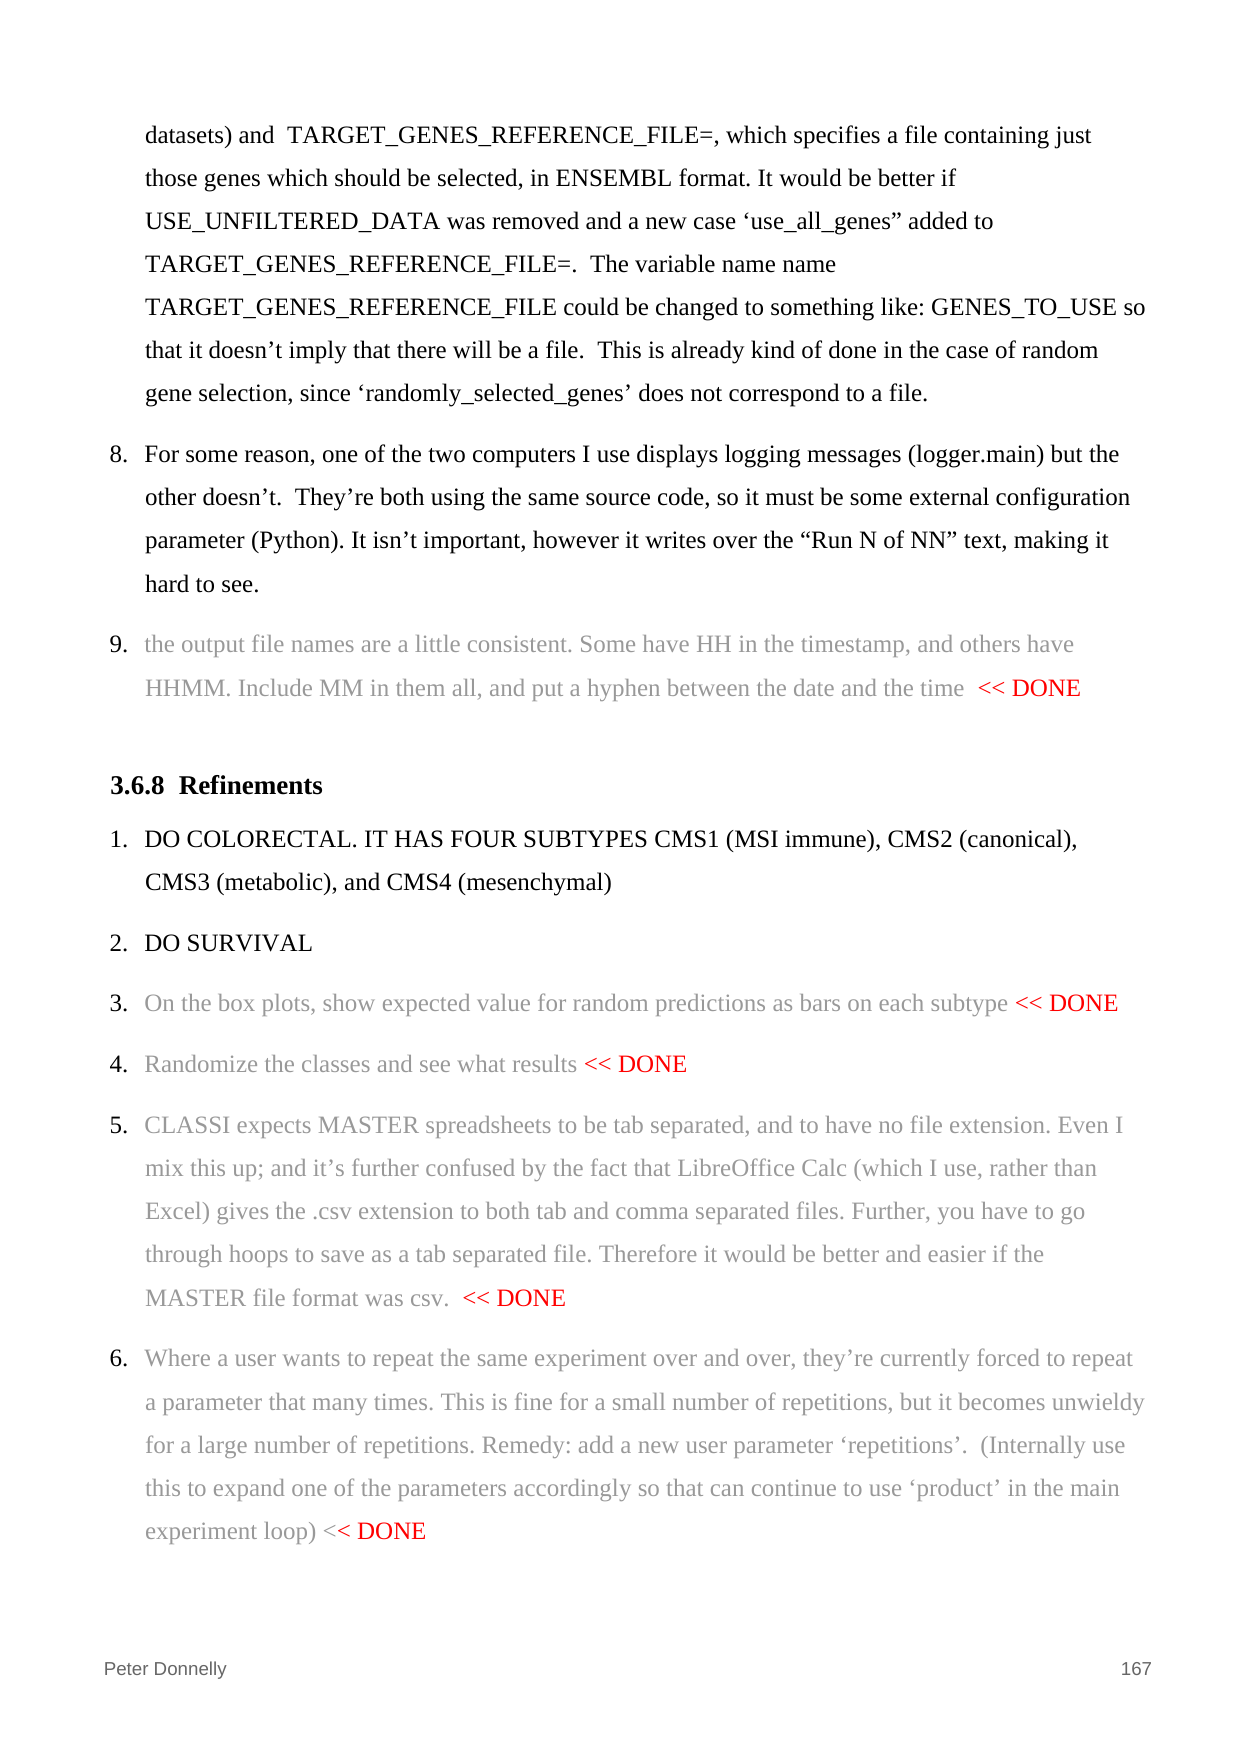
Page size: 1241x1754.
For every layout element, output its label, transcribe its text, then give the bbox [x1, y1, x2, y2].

subtitle Refinements [103, 769, 1146, 800]
list DO SURVIVAL [109, 928, 1146, 956]
list the output file names are a little consistent. Some have HH in the timestamp, and others have HHMM. Include MM in them all, and put a hyphen between the date and the time << DONE [109, 629, 1146, 701]
list CLASSI expects MASTER spreadsheets to be tab separated, and to have no file extension. Even I mix this up; and it’s further confused by the fact that LibreOffice Calc (which I use, rather than Excel) gives the .csv extension to both tab and comma separated files. Further, you have to go through hoops to save as a tab separated file. Therefore it would be better and easier if the MASTER file format was csv. << DONE [109, 1110, 1146, 1311]
list Randomize the classes and see what results << DONE [109, 1049, 1146, 1078]
list On the box plots, show expected value for random predictions as bars on each subtype << DONE [109, 988, 1146, 1017]
list DO COLORECTAL. IT HAS FOUR SUBTYPES CMS1 (MSI immune), CMS2 (canonical), CMS3 (metabolic), and CMS4 (mesenchymal) [109, 824, 1146, 896]
list Where a user wants to repeat the same experiment over and over, they’re currently forced to repeat a parameter that many times. This is fine for a small number of repetitions, but it becomes unwieldy for a large number of repetitions. Remedy: add a new user parameter ‘repetitions’. (Internally use this to expand one of the parameters accordingly so that can continue to use ‘product’ in the main experiment loop) << DONE [109, 1343, 1146, 1545]
list For some reason, one of the two computers I use displays logging messages (logger.main) but the other doesn’t. They’re both using the same source code, so it must be some external configuration parameter (Python). It isn’t important, however it writes over the “Run N of NN” text, making it hard to see. [109, 439, 1146, 597]
list datasets) and TARGET_GENES_REFERENCE_FILE=, which specifies a file containing just those genes which should be selected, in ENSEMBL format. It would be better if USE_UNFILTERED_DATA was removed and a new case ‘use_all_genes” added to TARGET_GENES_REFERENCE_FILE=. The variable name name TARGET_GENES_REFERENCE_FILE could be changed to something like: GENES_TO_USE so that it doesn’t imply that there will be a file. This is already kind of done in the case of random gene selection, since ‘randomly_selected_genes’ does not correspond to a file. [109, 120, 1146, 407]
